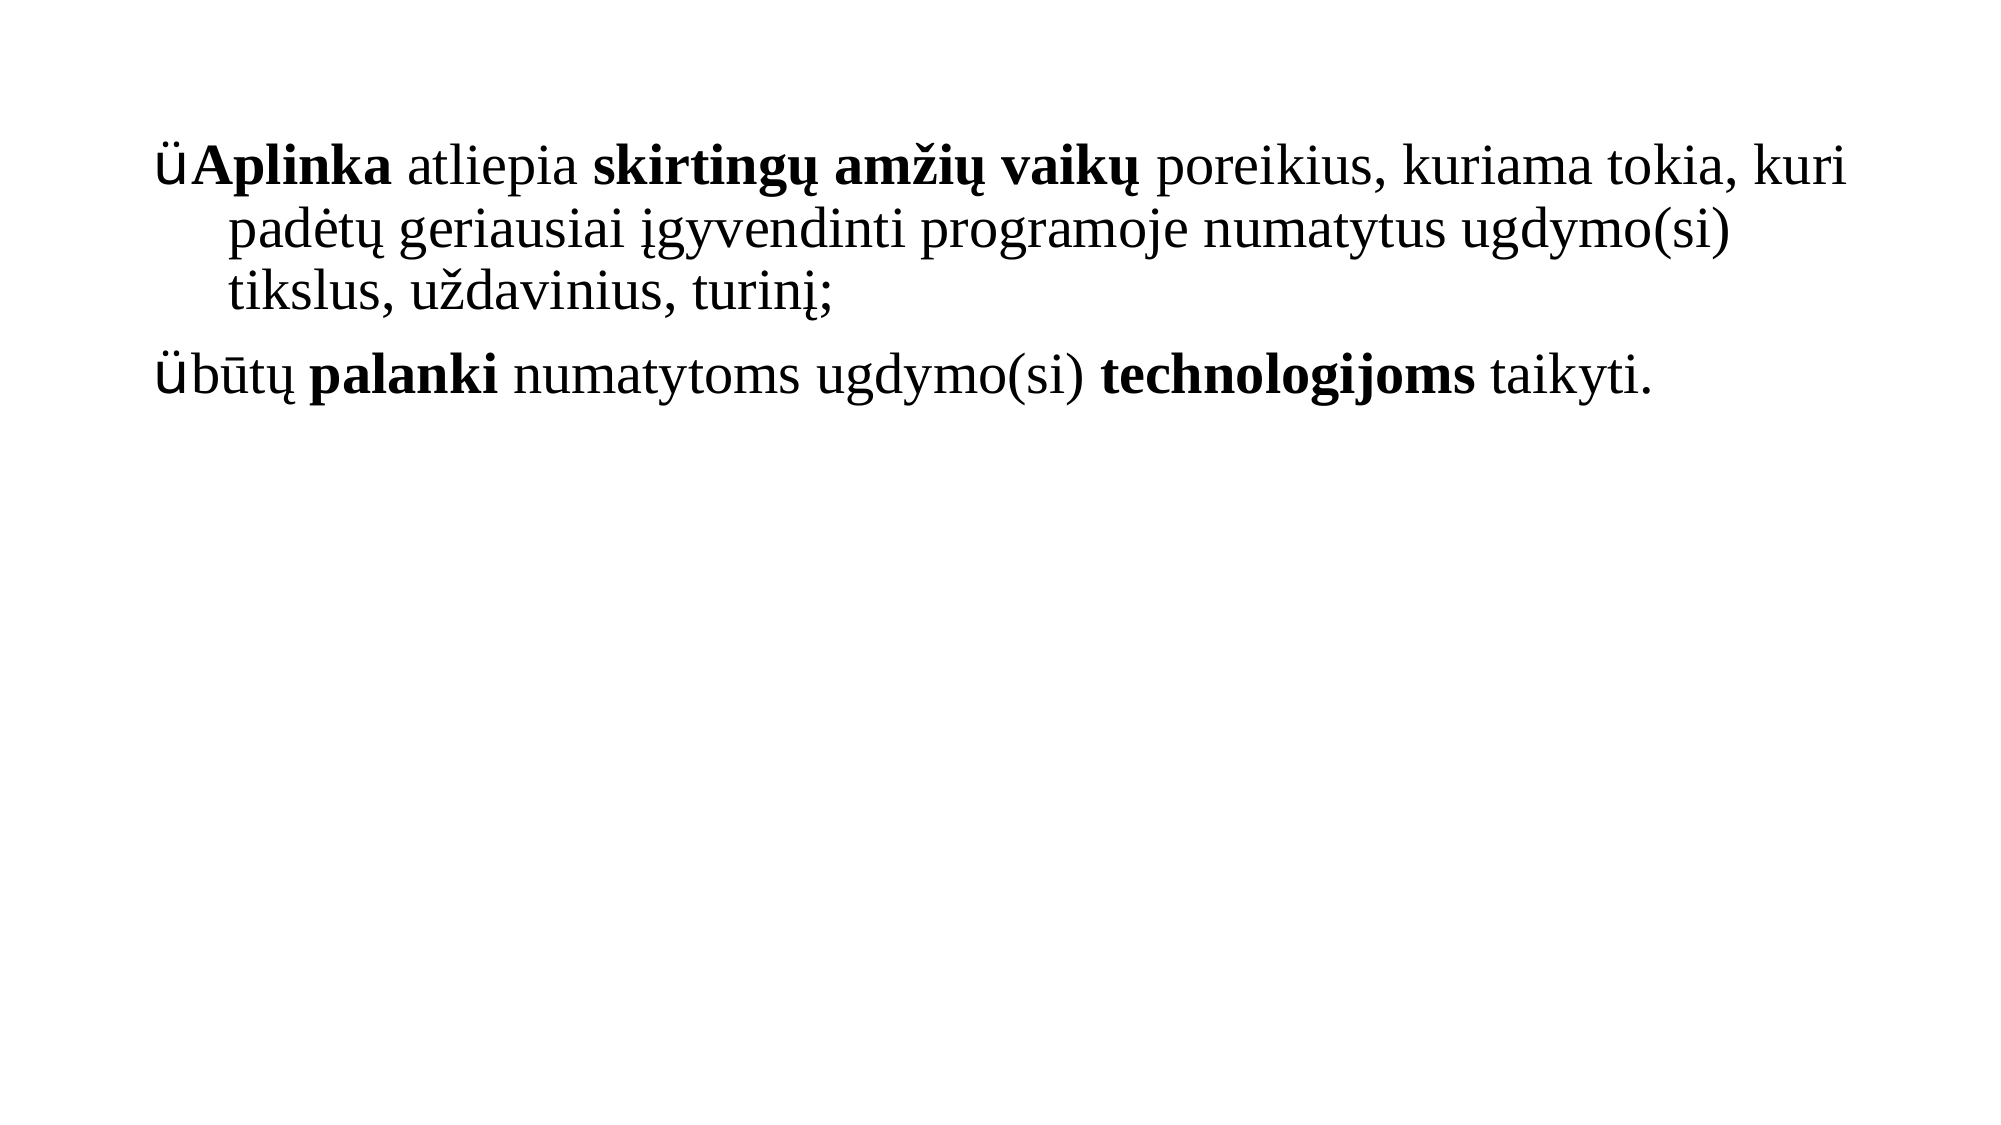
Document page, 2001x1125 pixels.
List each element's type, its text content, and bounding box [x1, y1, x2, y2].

list Aplinka atliepia skirtingų amžių vaikų poreikius, kuriama tokia, kuri padėtų geriausiai įgyvendinti programoje numatytus ugdymo(si) tikslus, uždavinius, turinį; būtų palanki numatytoms ugdymo(si) technologijoms taikyti. [138, 126, 1864, 841]
